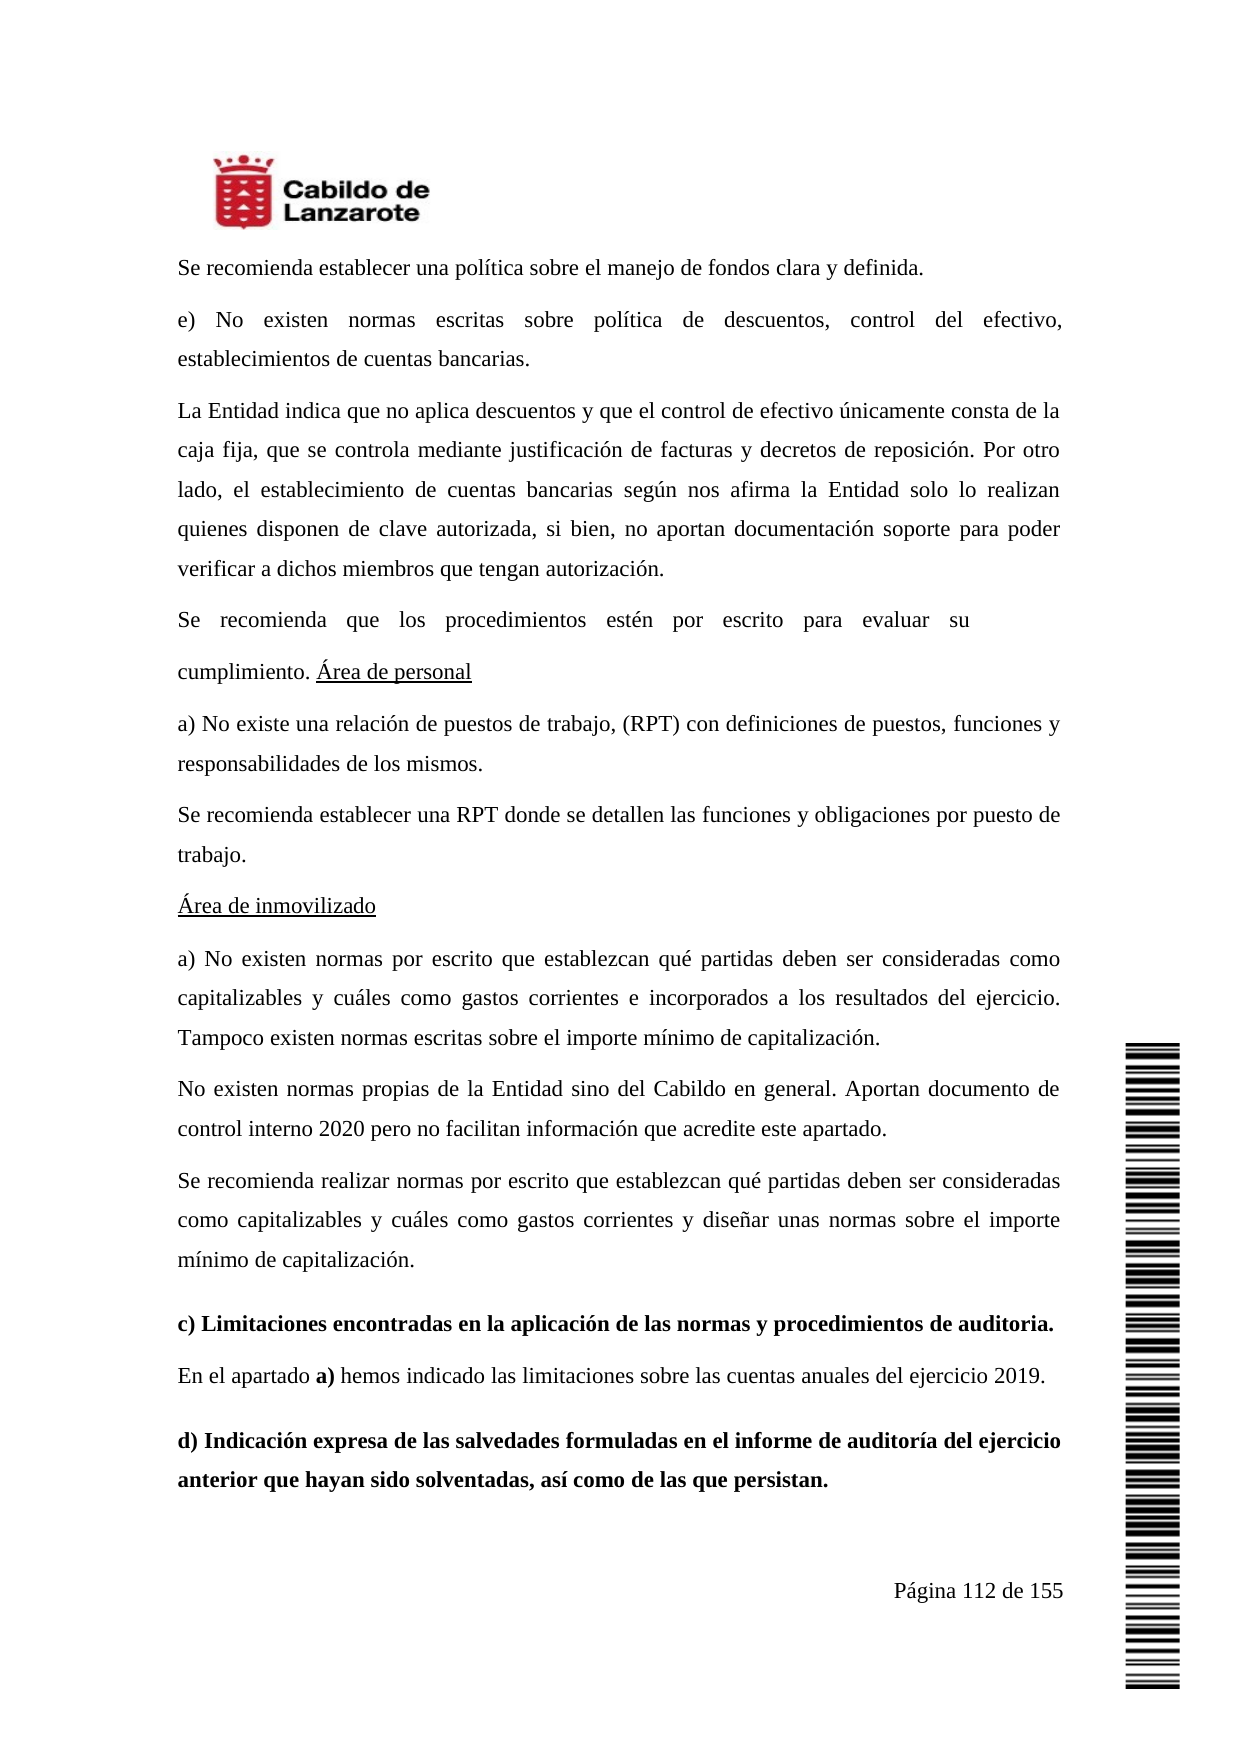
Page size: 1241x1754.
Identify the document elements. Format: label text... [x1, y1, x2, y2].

text a) No existen normas por escrito que establezcan qué partidas deben ser consideradas como capitalizables y cuáles como gastos corrientes e incorporados a los resultados del ejercicio. Tampoco existen normas escritas sobre el importe mínimo de capitalización. [177, 945, 1062, 1050]
text Área de inmovilizado [177, 892, 1190, 919]
text Se recomienda que los procedimientos estén por escrito para evaluar su cumplimiento. Área de personal [177, 606, 970, 685]
picture [212, 151, 431, 230]
text a) No existe una relación de puestos de trabajo, (RPT) con definiciones de puestos, funciones y responsabilidades de los mismos. [177, 710, 1064, 776]
text La Entidad indica que no aplica descuentos y que el control de efectivo únicamente consta de la caja fija, que se controla mediante justificación de facturas y decretos de reposición. Por otro lado, el establecimiento de cuentas bancarias según nos afirma la Entidad solo lo realizan quienes disponen de clave autorizada, si bien, no aportan documentación soporte para poder verificar a dichos miembros que tengan autorización. [177, 397, 1062, 581]
text En el apartado a) hemos indicado las limitaciones sobre las cuentas anuales del ejercicio 2019. [177, 1362, 1125, 1388]
list No existen normas escritas sobre política de descuentos, control del efectivo, establecimientos de cuentas bancarias. [177, 306, 1062, 371]
text Se recomienda establecer una política sobre el manejo de fondos clara y definida. [177, 254, 1190, 280]
text No existen normas propias de la Entidad sino del Cabildo en general. Aportan documento de control interno 2020 pero no facilitan información que acredite este apartado. [177, 1075, 1061, 1141]
subtitle Limitaciones encontradas en la aplicación de las normas y procedimientos de auditoria. [177, 1310, 1125, 1337]
text Se recomienda realizar normas por escrito que establezcan qué partidas deben ser consideradas como capitalizables y cuáles como gastos corrientes y diseñar unas normas sobre el importe mínimo de capitalización. [177, 1167, 1062, 1272]
picture [1125, 1043, 1180, 1689]
text Página 112 de 155 [37, 1577, 1063, 1603]
text Se recomienda establecer una RPT donde se detallen las funciones y obligaciones por puesto de trabajo. [177, 801, 1064, 867]
subtitle Indicación expresa de las salvedades formuladas en el informe de auditoría del ejercicio anterior que hayan sido solventadas, así como de las que persistan. [177, 1427, 1062, 1492]
